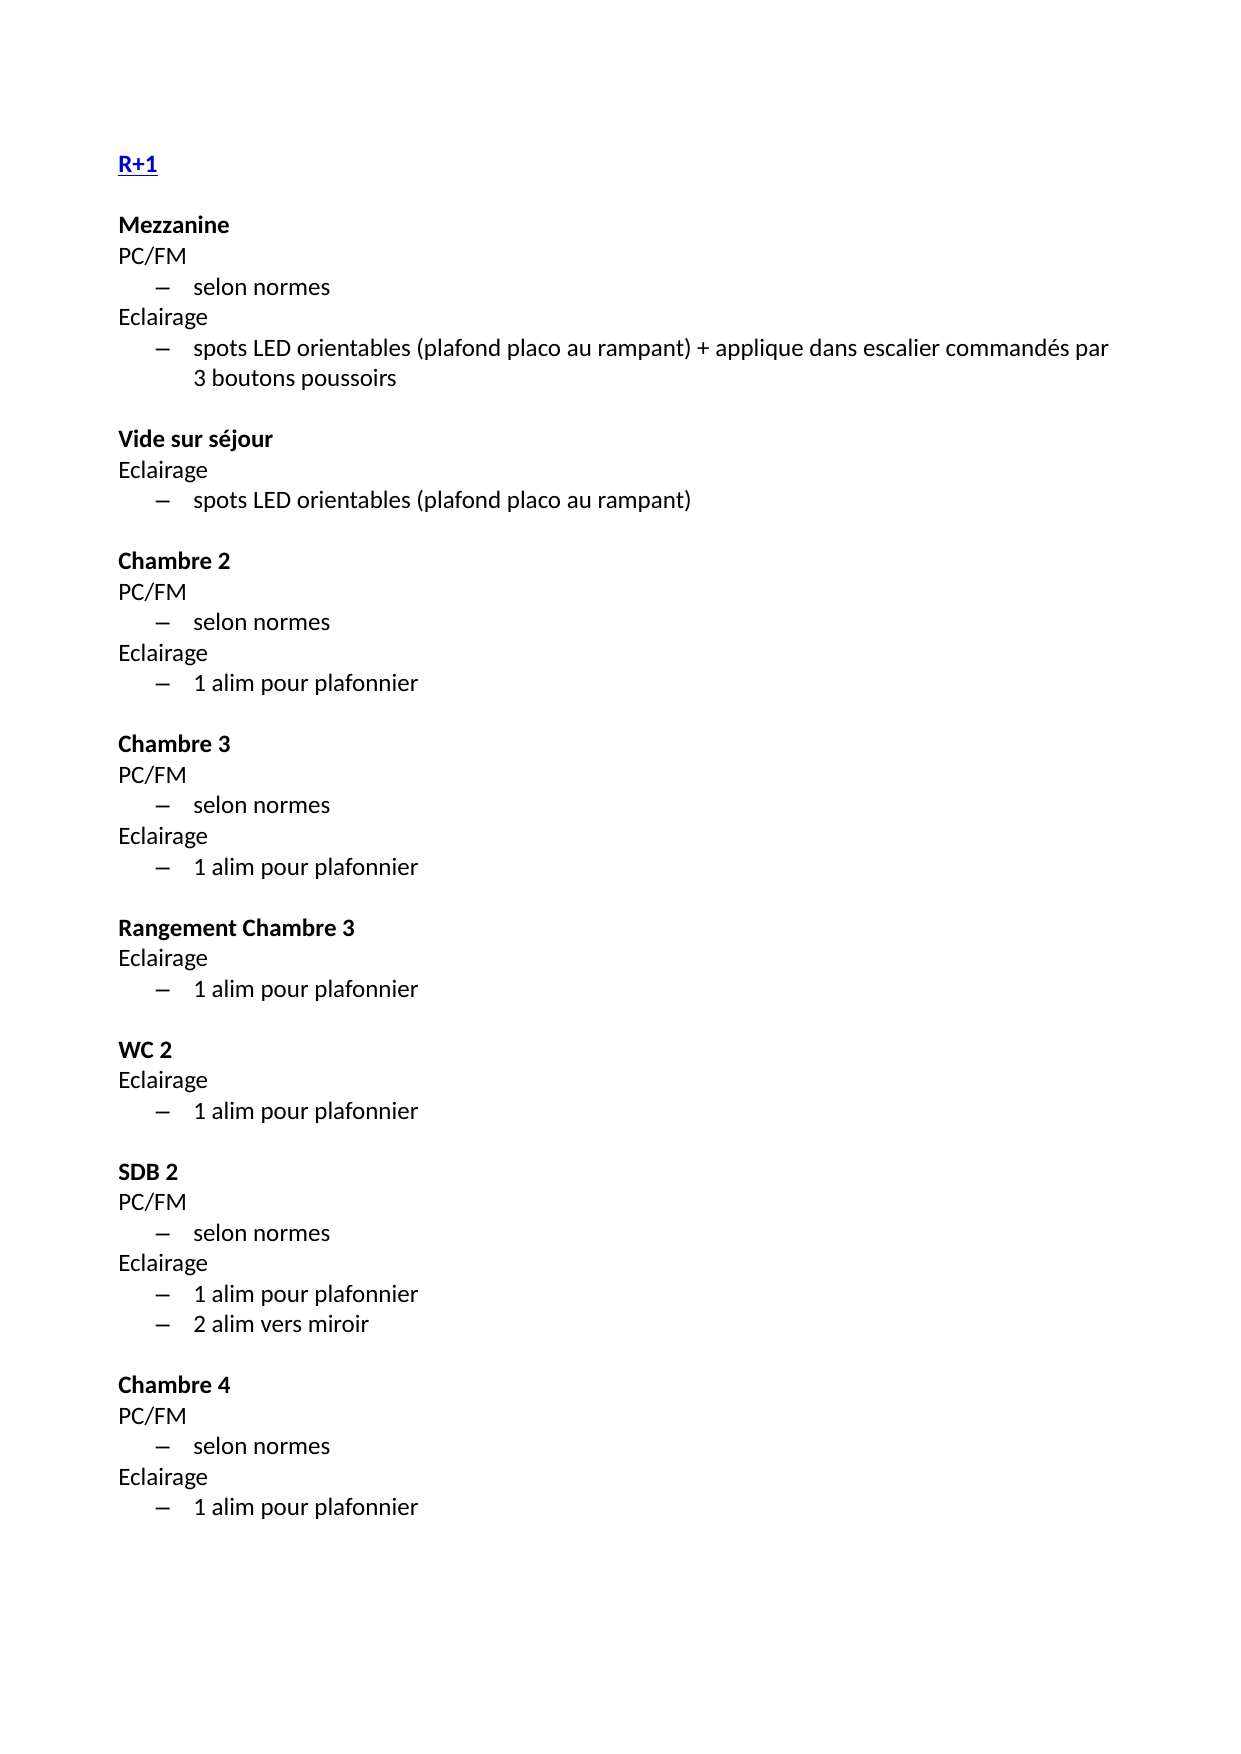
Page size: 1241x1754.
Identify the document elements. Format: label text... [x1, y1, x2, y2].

text Eclairage [118, 1247, 1122, 1278]
text Rangement Chambre 3 [118, 912, 1122, 942]
text SDB 2 [118, 1156, 1122, 1186]
text Chambre 4 [118, 1369, 1122, 1400]
text Eclairage [118, 1064, 1122, 1095]
text Eclairage [118, 454, 1122, 484]
text Eclairage [118, 942, 1122, 973]
list 1 alim pour plafonnier [156, 1492, 1122, 1522]
text PC/FM [118, 1400, 1122, 1431]
text Chambre 3 [118, 728, 1122, 759]
text Chambre 2 [118, 545, 1122, 576]
list 1 alim pour plafonnier [156, 973, 1122, 1003]
list selon normes [156, 606, 1122, 637]
list 1 alim pour plafonnier [156, 667, 1122, 698]
text PC/FM [118, 240, 1122, 271]
text PC/FM [118, 1186, 1122, 1217]
list selon normes [156, 789, 1122, 820]
text Vide sur séjour [118, 423, 1122, 454]
list selon normes [156, 1431, 1122, 1461]
list 2 alim vers miroir [156, 1308, 1122, 1339]
list spots LED orientables (plafond placo au rampant) [156, 484, 1122, 515]
text WC 2 [118, 1034, 1122, 1064]
list 1 alim pour plafonnier [156, 1095, 1122, 1125]
list 1 alim pour plafonnier [156, 851, 1122, 881]
text PC/FM [118, 759, 1122, 789]
text Eclairage [118, 820, 1122, 851]
text Eclairage [118, 1461, 1122, 1492]
text Eclairage [118, 637, 1122, 667]
text Eclairage [118, 301, 1122, 332]
list selon normes [156, 1217, 1122, 1247]
list selon normes [156, 271, 1122, 301]
list 1 alim pour plafonnier [156, 1278, 1122, 1308]
text PC/FM [118, 576, 1122, 606]
list spots LED orientables (plafond placo au rampant) + applique dans escalier commandés par 3 boutons poussoirs [156, 332, 1122, 393]
text R+1 [118, 149, 1122, 179]
text Mezzanine [118, 210, 1122, 240]
